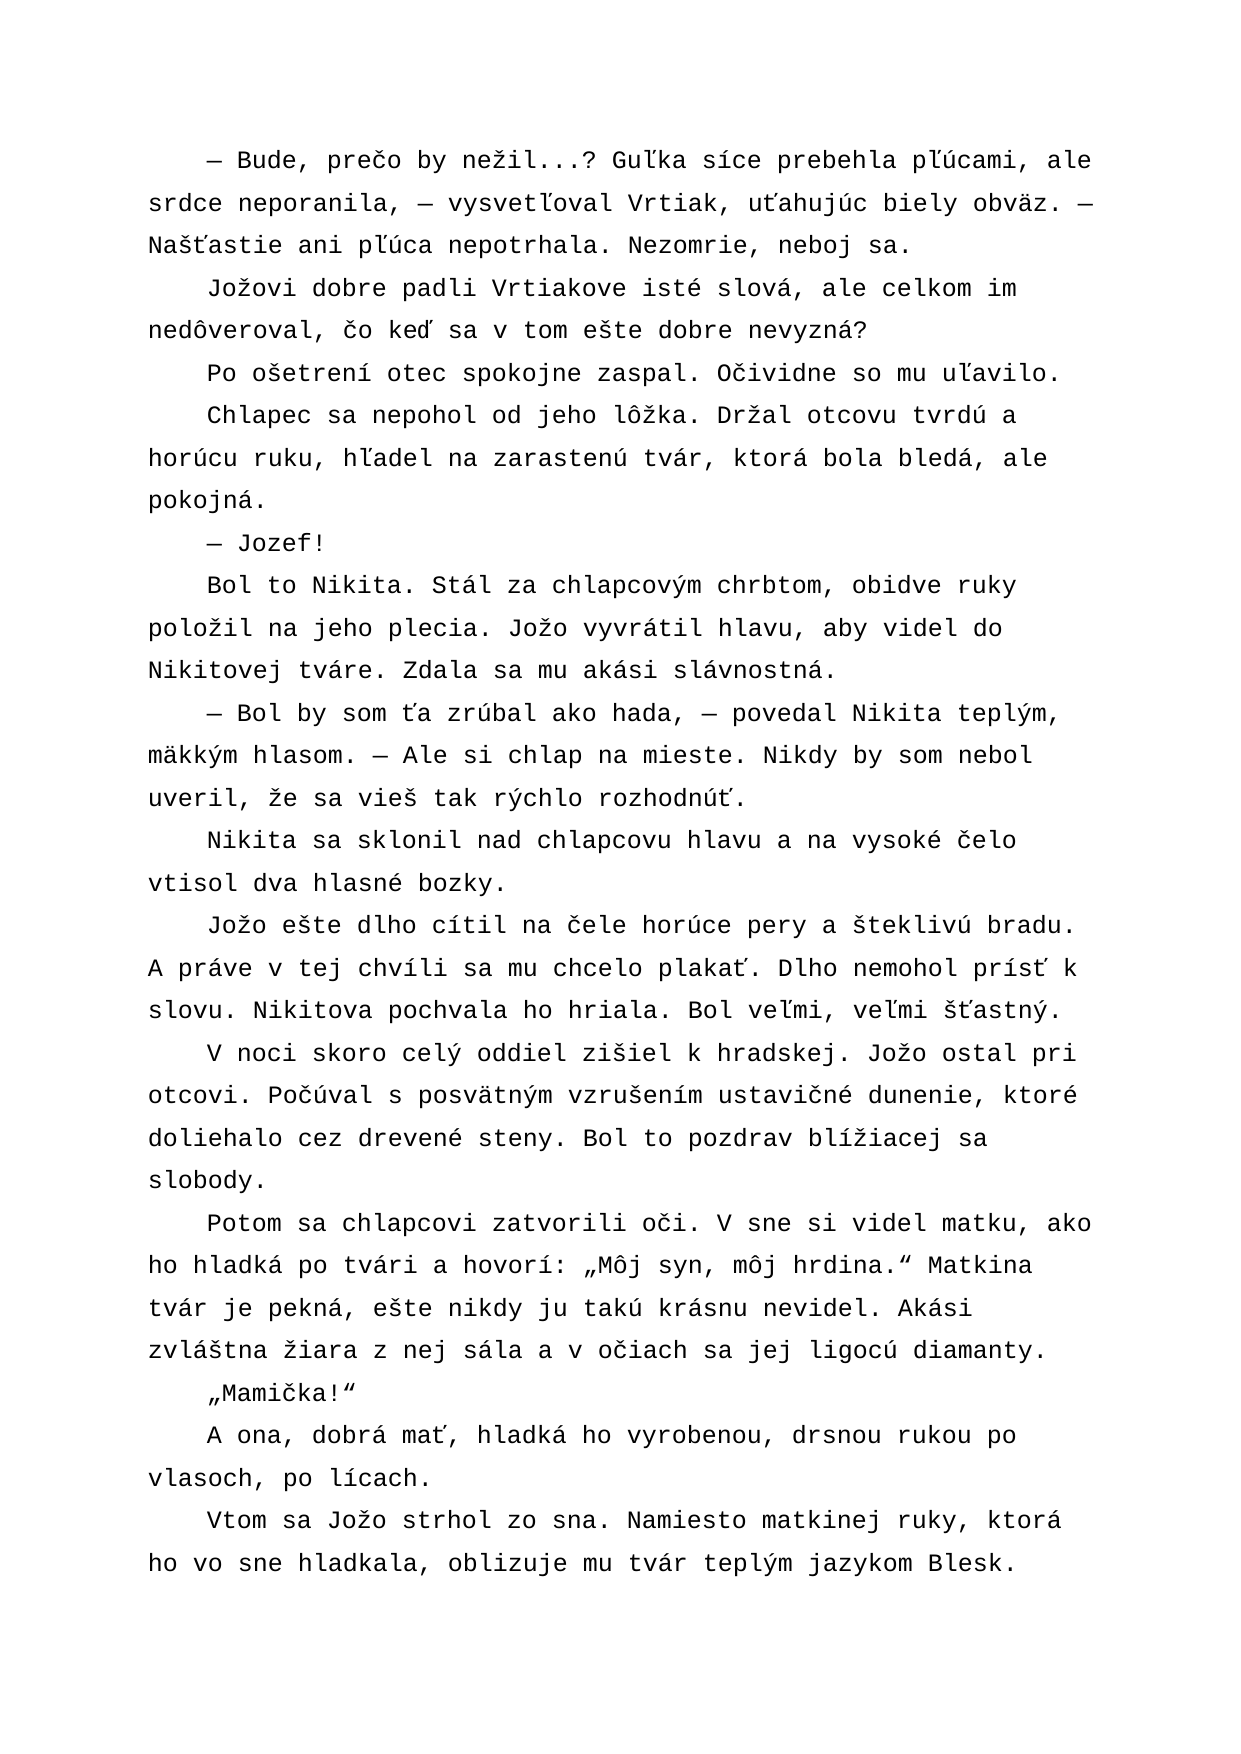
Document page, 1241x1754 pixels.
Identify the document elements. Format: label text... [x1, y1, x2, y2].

text — Jozef! [148, 530, 1093, 558]
text Vtom sa Jožo strhol zo sna. Namiesto matkinej ruky, ktorá ho vo sne hladkala, oblizuje mu tvár teplým jazykom Blesk. [148, 1508, 1093, 1578]
text Bol to Nikita. Stál za chlapcovým chrbtom, obidve ruky položil na jeho plecia. Jožo vyvrátil hlavu, aby videl do Nikitovej tváre. Zdala sa mu akási slávnostná. [148, 573, 1093, 686]
text Jožovi dobre padli Vrtiakove isté slová, ale celkom im nedôveroval, čo keď sa v tom ešte dobre nevyzná? [148, 275, 1093, 346]
text V noci skoro celý oddiel zišiel k hradskej. Jožo ostal pri otcovi. Počúval s posvätným vzrušením ustavičné dunenie, ktoré doliehalo cez drevené steny. Bol to pozdrav blížiacej sa slobody. [148, 1040, 1093, 1196]
text Chlapec sa nepohol od jeho lôžka. Držal otcovu tvrdú a horúcu ruku, hľadel na zarastenú tvár, ktorá bola bledá, ale pokojná. [148, 403, 1093, 516]
text — Bude, prečo by nežil...? Guľka síce prebehla pľúcami, ale srdce neporanila, — vysvetľoval Vrtiak, uťahujúc biely obväz. — Našťastie ani pľúca nepotrhala. Nezomrie, neboj sa. [148, 148, 1093, 261]
text Nikita sa sklonil nad chlapcovu hlavu a na vysoké čelo vtisol dva hlasné bozky. [148, 828, 1093, 898]
text „Mamička!“ [148, 1380, 1093, 1408]
text Jožo ešte dlho cítil na čele horúce pery a šteklivú bradu. A práve v tej chvíli sa mu chcelo plakať. Dlho nemohol prísť k slovu. Nikitova pochvala ho hriala. Bol veľmi, veľmi šťastný. [148, 913, 1093, 1026]
text — Bol by som ťa zrúbal ako hada, — povedal Nikita teplým, mäkkým hlasom. — Ale si chlap na mieste. Nikdy by som nebol uveril, že sa vieš tak rýchlo rozhodnúť. [148, 700, 1093, 813]
text Po ošetrení otec spokojne zaspal. Očividne so mu uľavilo. [148, 360, 1093, 388]
text A ona, dobrá mať, hladká ho vyrobenou, drsnou rukou po vlasoch, po lícach. [148, 1423, 1093, 1493]
text Potom sa chlapcovi zatvorili oči. V sne si videl matku, ako ho hladká po tvári a hovorí: „Môj syn, môj hrdina.“ Matkina tvár je pekná, ešte nikdy ju takú krásnu nevidel. Akási zvláštna žiara z nej sála a v očiach sa jej ligocú diamanty. [148, 1210, 1093, 1366]
